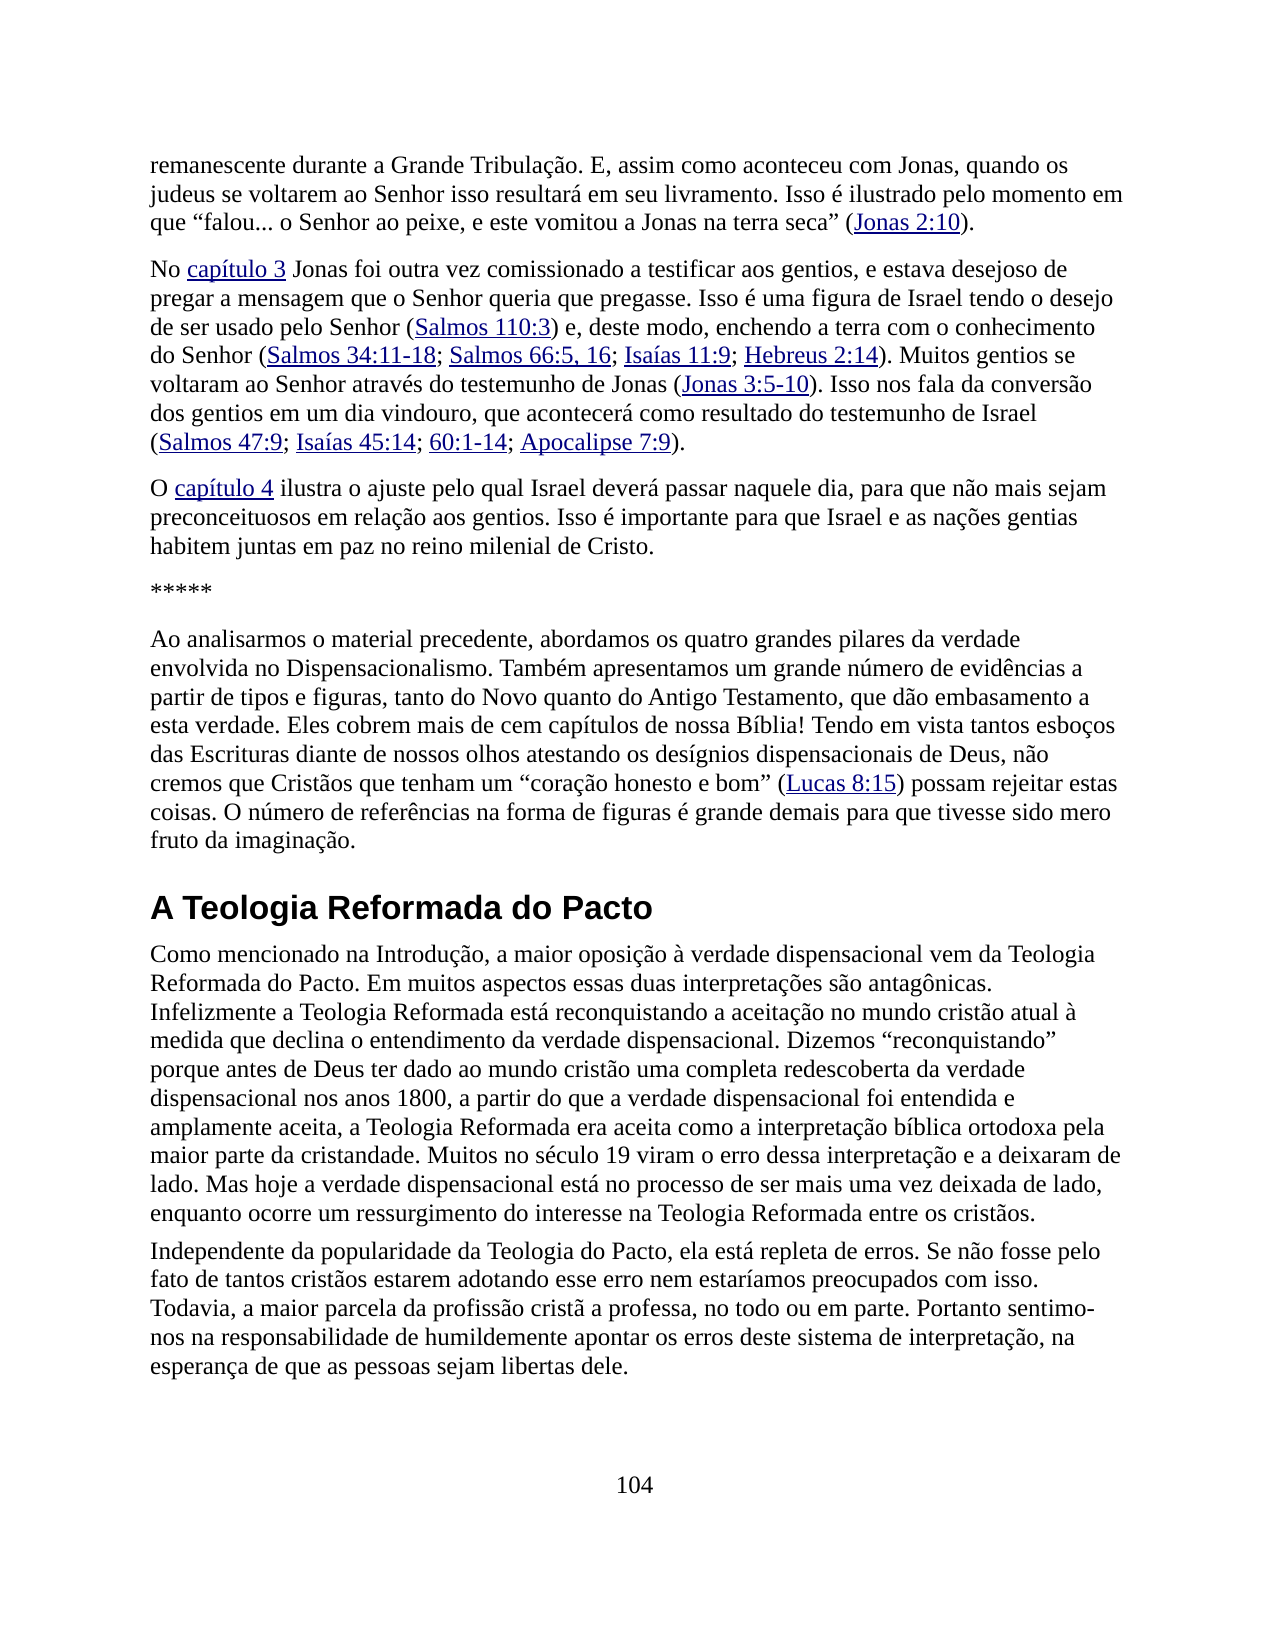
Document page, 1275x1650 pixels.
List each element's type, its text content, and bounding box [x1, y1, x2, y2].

text No capítulo 3 Jonas foi outra vez comissionado a testificar aos gentios, e estava desejoso de pregar a mensagem que o Senhor queria que pregasse. Isso é uma figura de Israel tendo o desejo de ser usado pelo Senhor (Salmos 110:3) e, deste modo, enchendo a terra com o conhecimento do Senhor (Salmos 34:11-18; Salmos 66:5, 16; Isaías 11:9; Hebreus 2:14). Muitos gentios se voltaram ao Senhor através do testemunho de Jonas (Jonas 3:5-10). Isso nos fala da conversão dos gentios em um dia vindouro, que acontecerá como resultado do testemunho de Israel (Salmos 47:9; Isaías 45:14; 60:1-14; Apocalipse 7:9). [150, 254, 1125, 455]
subtitle A Teologia Reformada do Pacto [150, 888, 1125, 927]
text Independente da popularidade da Teologia do Pacto, ela está repleta de erros. Se não fosse pelo fato de tantos cristãos estarem adotando esse erro nem estaríamos preocupados com isso. Todavia, a maior parcela da profissão cristã a professa, no todo ou em parte. Portanto sentimo-nos na responsabilidade de humildemente apontar os erros deste sistema de interpretação, na esperança de que as pessoas sejam libertas dele. [150, 1236, 1125, 1379]
text remanescente durante a Grande Tribulação. E, assim como aconteceu com Jonas, quando os judeus se voltarem ao Senhor isso resultará em seu livramento. Isso é ilustrado pelo momento em que “falou... o Senhor ao peixe, e este vomitou a Jonas na terra seca” (Jonas 2:10). [150, 150, 1125, 236]
text Ao analisarmos o material precedente, abordamos os quatro grandes pilares da verdade envolvida no Dispensacionalismo. Também apresentamos um grande número de evidências a partir de tipos e figuras, tanto do Novo quanto do Antigo Testamento, que dão embasamento a esta verdade. Eles cobrem mais de cem capítulos de nossa Bíblia! Tendo em vista tantos esboços das Escrituras diante de nossos olhos atestando os desígnios dispensacionais de Deus, não cremos que Cristãos que tenham um “coração honesto e bom” (Lucas 8:15) possam rejeitar estas coisas. O número de referências na forma de figuras é grande demais para que tivesse sido mero fruto da imaginação. [150, 624, 1125, 854]
text Como mencionado na Introdução, a maior oposição à verdade dispensacional vem da Teologia Reformada do Pacto. Em muitos aspectos essas duas interpretações são antagônicas. Infelizmente a Teologia Reformada está reconquistando a aceitação no mundo cristão atual à medida que declina o entendimento da verdade dispensacional. Dizemos “reconquistando” porque antes de Deus ter dado ao mundo cristão uma completa redescoberta da verdade dispensacional nos anos 1800, a partir do que a verdade dispensacional foi entendida e amplamente aceita, a Teologia Reformada era aceita como a interpretação bíblica ortodoxa pela maior parte da cristandade. Muitos no século 19 viram o erro dessa interpretação e a deixaram de lado. Mas hoje a verdade dispensacional está no processo de ser mais uma vez deixada de lado, enquanto ocorre um ressurgimento do interesse na Teologia Reformada entre os cristãos. [150, 939, 1125, 1227]
text ***** [150, 577, 1125, 606]
text O capítulo 4 ilustra o ajuste pelo qual Israel deverá passar naquele dia, para que não mais sejam preconceituosos em relação aos gentios. Isso é importante para que Israel e as nações gentias habitem juntas em paz no reino milenial de Cristo. [150, 473, 1125, 559]
